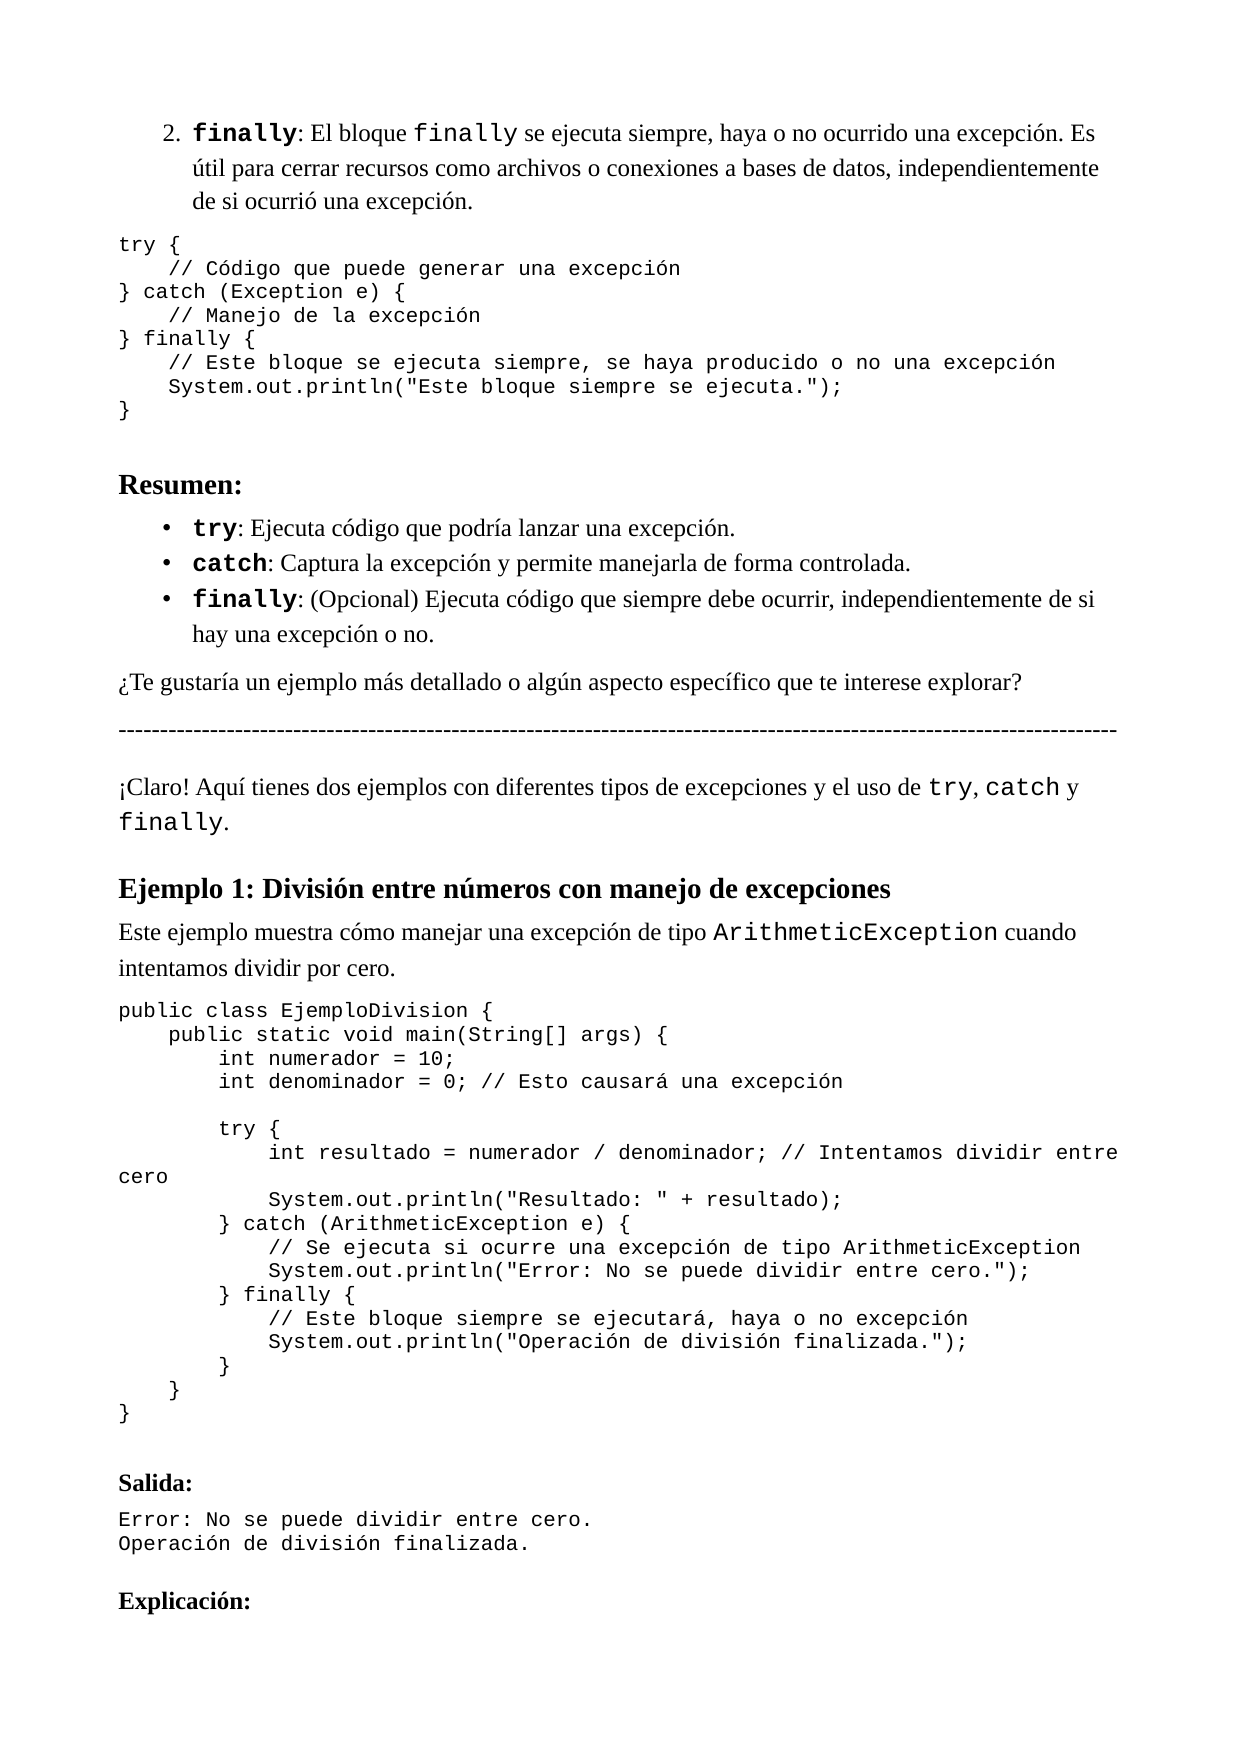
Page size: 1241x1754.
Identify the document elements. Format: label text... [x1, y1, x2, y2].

text } finally { [118, 1284, 1122, 1308]
text // Este bloque se ejecuta siempre, se haya producido o no una excepción [118, 352, 1122, 376]
text } [118, 1378, 1122, 1402]
subtitle Resumen: [118, 467, 1122, 501]
text ¡Claro! Aquí tienes dos ejemplos con diferentes tipos de excepciones y el uso de try, catch y finally. [118, 772, 1122, 838]
text Error: No se puede dividir entre cero. [118, 1509, 1122, 1533]
text System.out.println("Operación de división finalizada."); [118, 1331, 1122, 1355]
text // Manejo de la excepción [118, 305, 1122, 328]
text int numerador = 10; [118, 1047, 1122, 1071]
text // Código que puede generar una excepción [118, 257, 1122, 281]
text } [118, 1402, 1122, 1426]
text // Se ejecuta si ocurre una excepción de tipo ArithmeticException [118, 1237, 1122, 1260]
subtitle Salida: [118, 1468, 1122, 1497]
text ------------------------------------------------------------------------------------------------------------------------ [118, 714, 1122, 743]
list finally: El bloque finally se ejecuta siempre, haya o no ocurrido una excepción. Es útil para cerrar recursos como archivos o conexiones a bases de datos, independientemente de si ocurrió una excepción. [162, 118, 1122, 215]
list catch: Captura la excepción y permite manejarla de forma controlada. [162, 548, 1122, 579]
text } [118, 399, 1122, 423]
list try: Ejecuta código que podría lanzar una excepción. [162, 513, 1122, 544]
text ¿Te gustaría un ejemplo más detallado o algún aspecto específico que te interese explorar? [118, 667, 1122, 695]
text System.out.println("Resultado: " + resultado); [118, 1189, 1122, 1213]
text System.out.println("Este bloque siempre se ejecuta."); [118, 376, 1122, 399]
text public class EjemploDivision { [118, 1000, 1122, 1024]
text } catch (Exception e) { [118, 281, 1122, 305]
list finally: (Opcional) Ejecuta código que siempre debe ocurrir, independientemente de si hay una excepción o no. [162, 584, 1122, 648]
text public static void main(String[] args) { [118, 1024, 1122, 1047]
subtitle Ejemplo 1: División entre números con manejo de excepciones [118, 871, 1122, 905]
text } finally { [118, 328, 1122, 352]
text // Este bloque siempre se ejecutará, haya o no excepción [118, 1308, 1122, 1331]
text Explicación: [118, 1586, 1122, 1614]
text System.out.println("Error: No se puede dividir entre cero."); [118, 1260, 1122, 1284]
text } [118, 1355, 1122, 1378]
text int resultado = numerador / denominador; // Intentamos dividir entre cero [118, 1142, 1122, 1189]
text Este ejemplo muestra cómo manejar una excepción de tipo ArithmeticException cuando intentamos dividir por cero. [118, 917, 1122, 981]
text int denominador = 0; // Esto causará una excepción [118, 1071, 1122, 1095]
text try { [118, 234, 1122, 257]
text try { [118, 1118, 1122, 1142]
text Operación de división finalizada. [118, 1533, 1122, 1556]
text } catch (ArithmeticException e) { [118, 1213, 1122, 1237]
